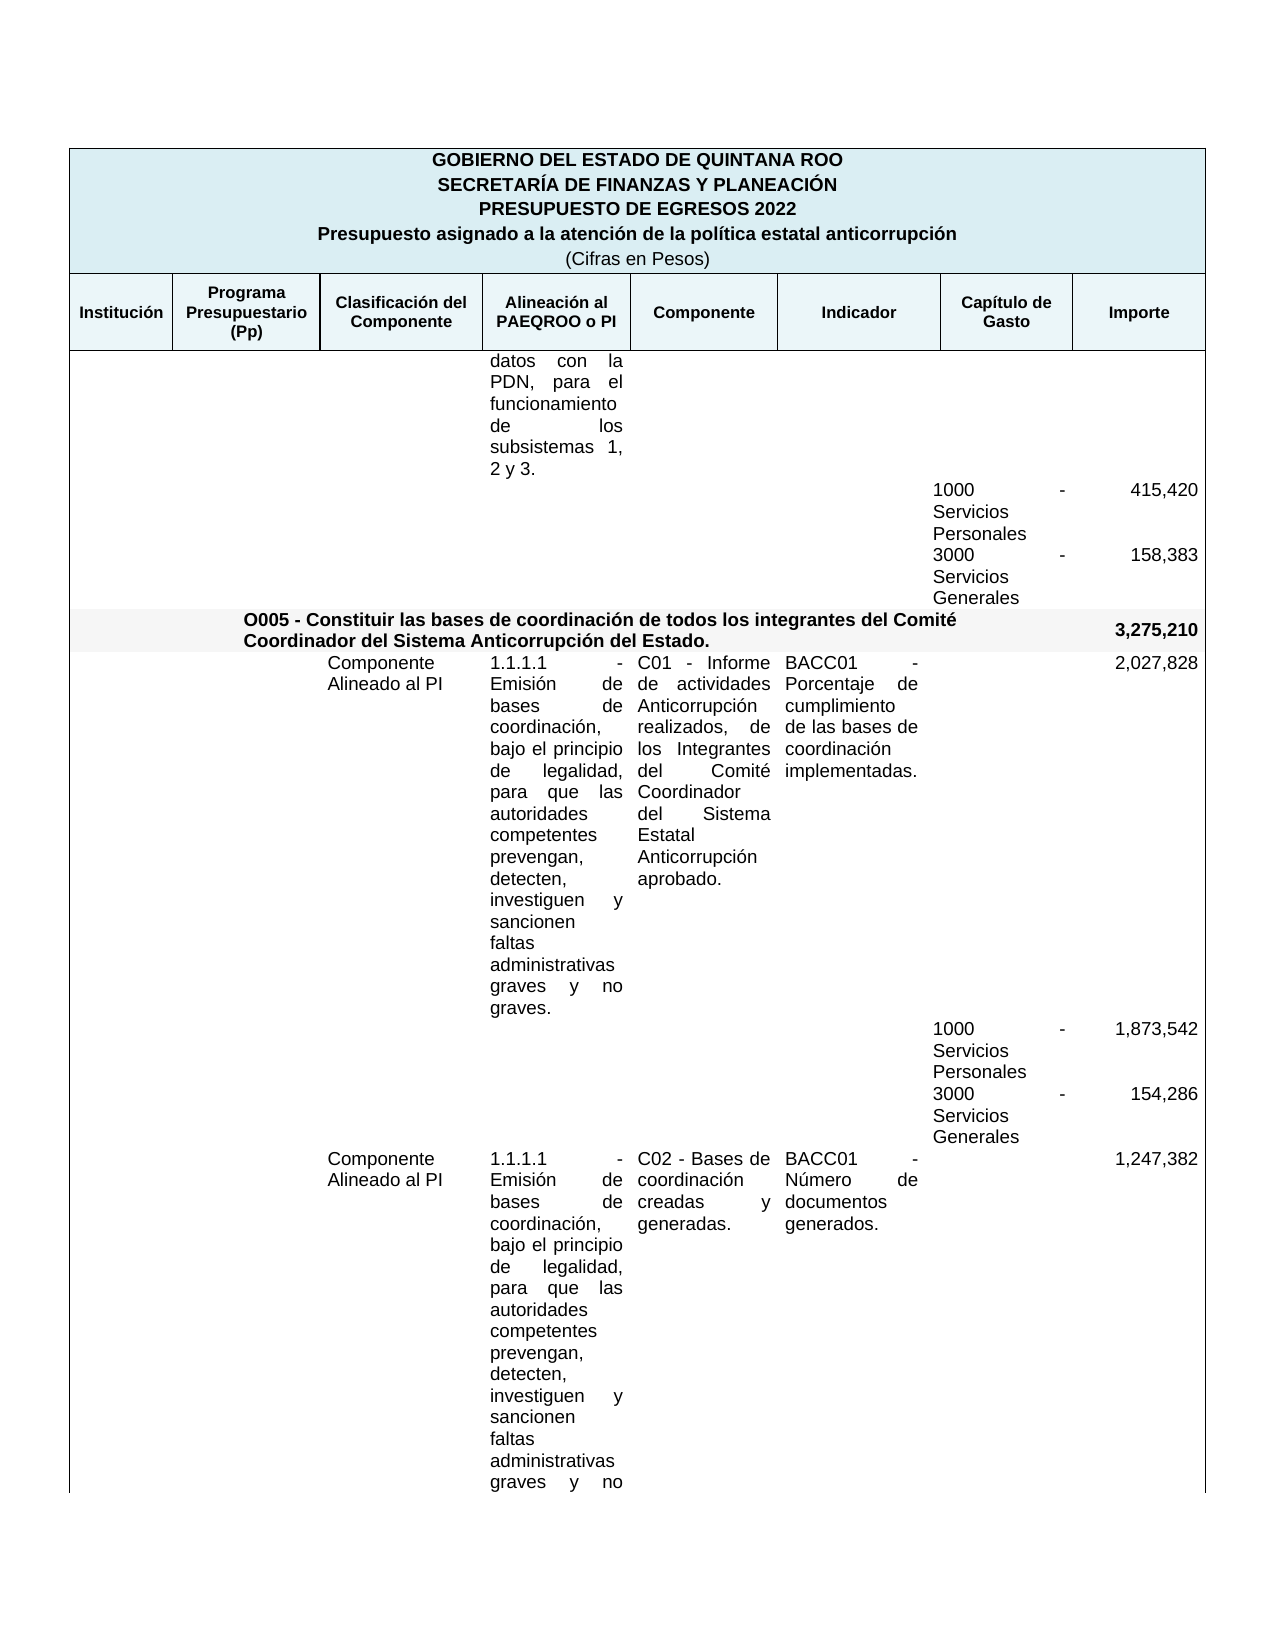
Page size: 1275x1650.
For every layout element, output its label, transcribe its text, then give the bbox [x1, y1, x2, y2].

table_cell [778, 1083, 925, 1148]
table_cell [778, 351, 925, 479]
table_cell 1000 - Servicios Personales [925, 1018, 1073, 1083]
table_cell [483, 479, 630, 544]
table_cell [70, 1148, 236, 1493]
table_cell [70, 1083, 236, 1148]
table_cell Importe [1073, 274, 1205, 350]
table_cell [70, 479, 236, 544]
table_cell Institución [70, 274, 172, 350]
table_cell Indicador [778, 274, 940, 350]
table_cell [778, 1018, 925, 1083]
table_cell [925, 652, 1073, 1018]
table_cell [320, 1018, 482, 1083]
table_cell [483, 1018, 630, 1083]
table_cell [630, 544, 778, 608]
table_cell Componente [631, 274, 777, 350]
table_cell [236, 479, 320, 544]
table_cell [778, 479, 925, 544]
table_cell [778, 544, 925, 608]
table_cell Capítulo de Gasto [941, 274, 1072, 350]
table_cell [320, 1083, 482, 1148]
table_cell 1.1.1.1 - Emisión de bases de coordinación, bajo el principio de legalidad, para que las autoridades competentes prevengan, detecten, investiguen y sancionen faltas administrativas graves y no graves. [483, 652, 630, 1018]
table_cell [483, 1083, 630, 1148]
table_cell O005 - Constituir las bases de coordinación de todos los integrantes del Comité Coordinador del Sistema Anticorrupción del Estado. [236, 609, 1073, 652]
table_cell 3000 - Servicios Generales [925, 1083, 1073, 1148]
table_cell [1073, 351, 1205, 479]
table_cell [236, 1083, 320, 1148]
table_cell 158,383 [1073, 544, 1205, 608]
table_cell Programa Presupuestario (Pp) [173, 274, 319, 350]
table_cell [320, 479, 482, 544]
table_cell C01 - Informe de actividades Anticorrupción realizados, de los Integrantes del Comité Coordinador del Sistema Estatal Anticorrupción aprobado. [630, 652, 778, 1018]
table_cell datos con la PDN, para el funcionamiento de los subsistemas 1, 2 y 3. [483, 351, 630, 479]
table_cell BACC01 - Número de documentos generados. [778, 1148, 925, 1493]
table_cell 1,247,382 [1073, 1148, 1205, 1493]
table_cell Componente Alineado al PI [320, 1148, 482, 1493]
table_cell [70, 351, 236, 479]
table_cell [630, 351, 778, 479]
table_cell [236, 1018, 320, 1083]
table_cell BACC01 - Porcentaje de cumplimiento de las bases de coordinación implementadas. [778, 652, 925, 1018]
table_cell [483, 544, 630, 608]
table_cell [925, 1148, 1073, 1493]
table_cell [236, 652, 320, 1018]
table_cell [925, 351, 1073, 479]
table_cell [70, 544, 236, 608]
table_cell [320, 351, 482, 479]
table_cell 415,420 [1073, 479, 1205, 544]
table_cell [70, 652, 236, 1018]
table_cell 3000 - Servicios Generales [925, 544, 1073, 608]
table_cell [236, 544, 320, 608]
table_cell [320, 544, 482, 608]
table_cell 154,286 [1073, 1083, 1205, 1148]
table_cell Componente Alineado al PI [320, 652, 482, 1018]
table_cell [236, 351, 320, 479]
table_cell [236, 1148, 320, 1493]
table_cell C02 - Bases de coordinación creadas y generadas. [630, 1148, 778, 1493]
table_cell [70, 1018, 236, 1083]
table_cell [630, 479, 778, 544]
table_cell Alineación al PAEQROO o PI [483, 274, 630, 350]
table_cell [630, 1083, 778, 1148]
table_cell 1,873,542 [1073, 1018, 1205, 1083]
table_cell 2,027,828 [1073, 652, 1205, 1018]
table_cell 1.1.1.1 - Emisión de bases de coordinación, bajo el principio de legalidad, para que las autoridades competentes prevengan, detecten, investiguen y sancionen faltas administrativas graves y no [483, 1148, 630, 1493]
table_cell [630, 1018, 778, 1083]
table_cell 3,275,210 [1073, 609, 1205, 652]
table_header GOBIERNO DEL ESTADO DE QUINTANA ROO SECRETARÍA DE FINANZAS Y PLANEACIÓN PRESUPUESTO DE EGRESOS 2022 Presupuesto asignado a la atención de la política estatal anticorrupción (Cifras en Pesos) [70, 149, 1205, 273]
table_cell 1000 - Servicios Personales [925, 479, 1073, 544]
table_cell [70, 609, 236, 652]
table_cell Clasificación del Componente [321, 274, 482, 350]
